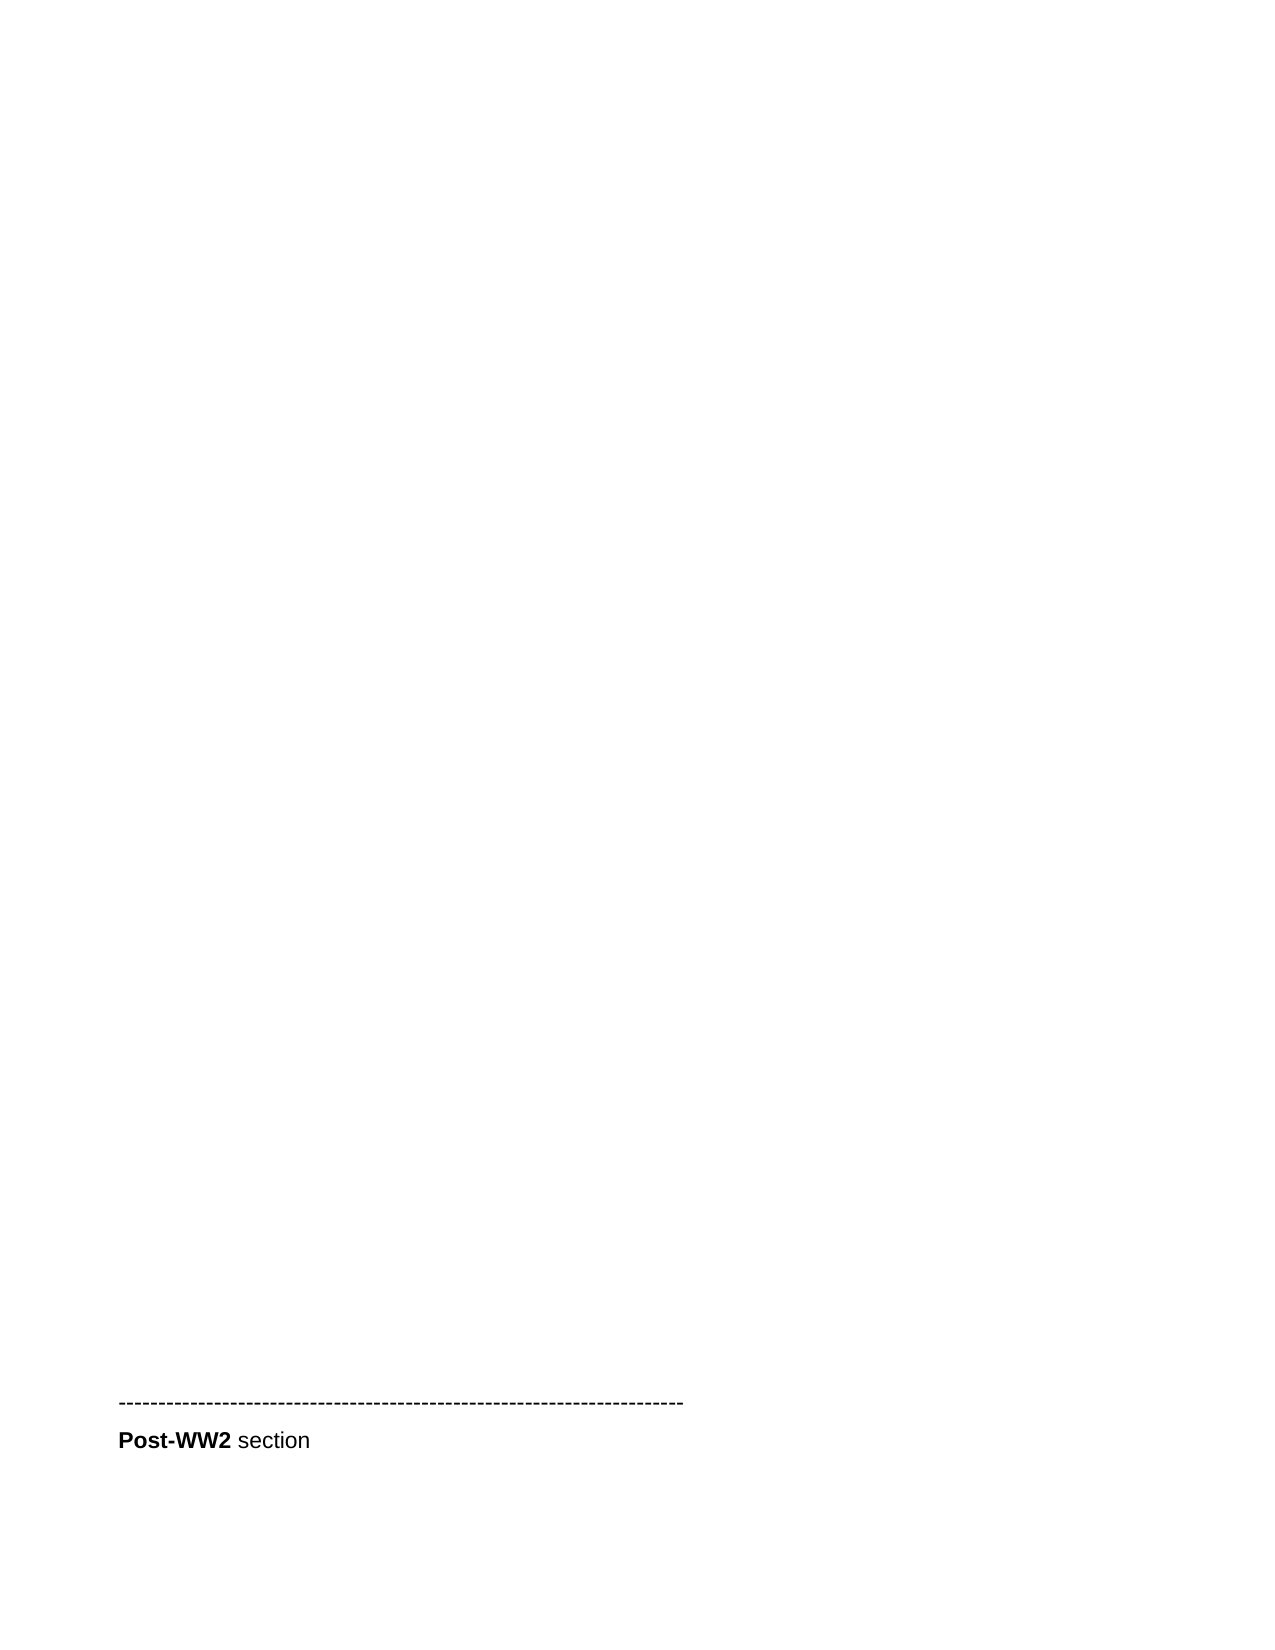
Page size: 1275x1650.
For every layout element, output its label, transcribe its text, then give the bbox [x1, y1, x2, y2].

text ----------------------------------------------------------------------- [118, 1387, 1157, 1415]
text Post-WW2 section [118, 1426, 1157, 1454]
